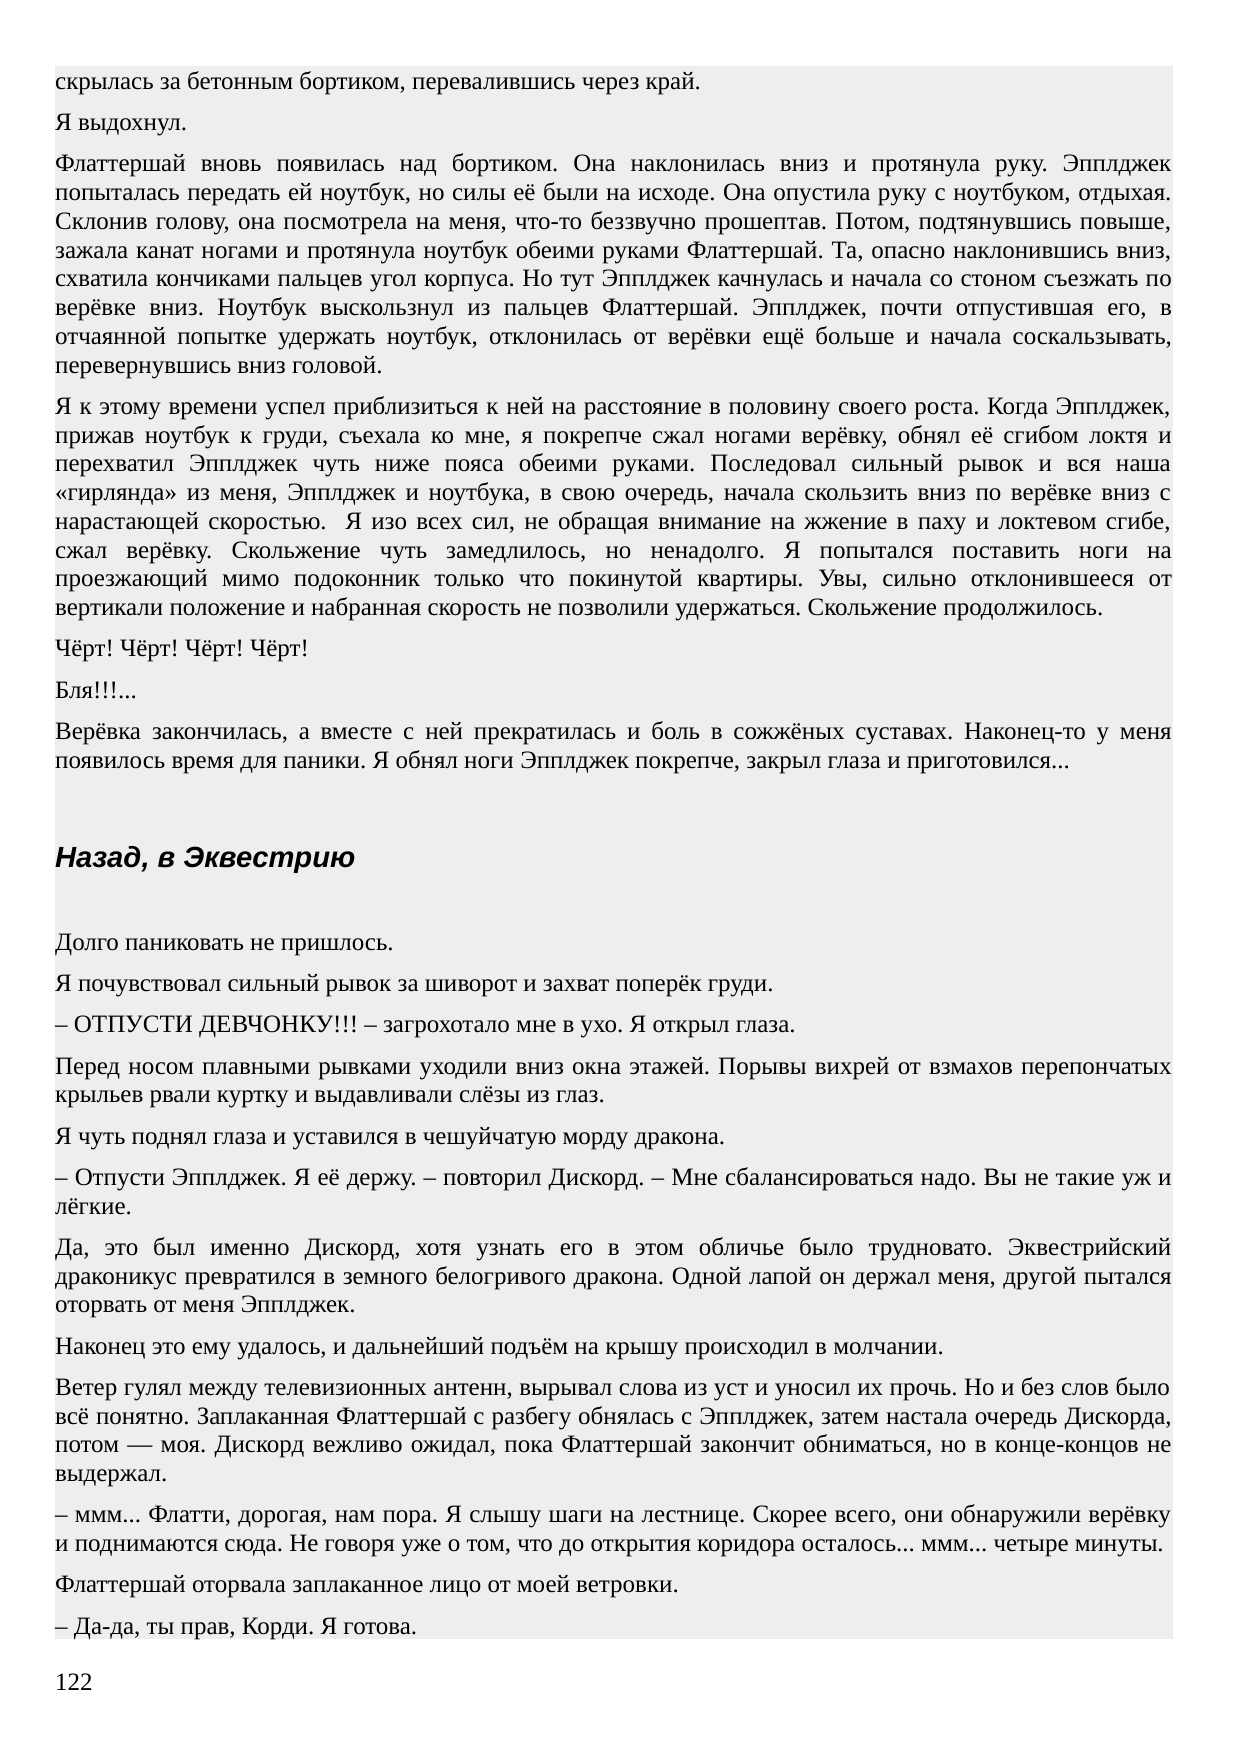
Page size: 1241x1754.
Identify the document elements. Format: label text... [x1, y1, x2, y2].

text Верёвка закончилась, а вместе с ней прекратилась и боль в сожжёных суставах. Наконец-то у меня появилось время для паники. Я обнял ноги Эпплджек покрепче, закрыл глаза и приготовился... [55, 716, 1173, 773]
text Ветер гулял между телевизионных антенн, вырывал слова из уст и уносил их прочь. Но и без слов было всё понятно. Заплаканная Флаттершай с разбегу обнялась с Эпплджек, затем настала очередь Дискорда, потом — моя. Дискорд вежливо ожидал, пока Флаттершай закончит обниматься, но в конце-концов не выдержал. [55, 1372, 1173, 1487]
text Флаттершай вновь появилась над бортиком. Она наклонилась вниз и протянула руку. Эпплджек попыталась передать ей ноутбук, но силы её были на исходе. Она опустила руку с ноутбуком, отдыхая. Склонив голову, она посмотрела на меня, что-то беззвучно прошептав. Потом, подтянувшись повыше, зажала канат ногами и протянула ноутбук обеими руками Флаттершай. Та, опасно наклонившись вниз, схватила кончиками пальцев угол корпуса. Но тут Эпплджек качнулась и начала со стоном съезжать по верёвке вниз. Ноутбук выскользнул из пальцев Флаттершай. Эпплджек, почти отпустившая его, в отчаянной попытке удержать ноутбук, отклонилась от верёвки ещё больше и начала соскальзывать, перевернувшись вниз головой. [55, 148, 1173, 378]
text Я выдохнул. [55, 107, 1173, 136]
text Бля!!!... [55, 675, 1173, 703]
text Я почувствовал сильный рывок за шиворот и захват поперёк груди. [55, 968, 1173, 997]
text Флаттершай оторвала заплаканное лицо от моей ветровки. [55, 1569, 1173, 1598]
text – Отпусти Эпплджек. Я её держу. – повторил Дискорд. – Мне сбалансироваться надо. Вы не такие уж и лёгкие. [55, 1162, 1173, 1219]
text Я чуть поднял глаза и уставился в чешуйчатую морду дракона. [55, 1121, 1173, 1149]
text Долго паниковать не пришлось. [55, 927, 1173, 956]
text Наконец это ему удалось, и дальнейший подъём на крышу происходил в молчании. [55, 1331, 1173, 1359]
text Я к этому времени успел приблизиться к ней на расстояние в половину своего роста. Когда Эпплджек, прижав ноутбук к груди, съехала ко мне, я покрепче сжал ногами верёвку, обнял её сгибом локтя и перехватил Эпплджек чуть ниже пояса обеими руками. Последовал сильный рывок и вся наша «гирлянда» из меня, Эпплджек и ноутбука, в свою очередь, начала скользить вниз по верёвке вниз с нарастающей скоростью. Я изо всех сил, не обращая внимание на жжение в паху и локтевом сгибе, сжал верёвку. Скольжение чуть замедлилось, но ненадолго. Я попытался поставить ноги на проезжающий мимо подоконник только что покинутой квартиры. Увы, сильно отклонившееся от вертикали положение и набранная скорость не позволили удержаться. Скольжение продолжилось. [55, 391, 1173, 621]
text – ОТПУСТИ ДЕВЧОНКУ!!! – загрохотало мне в ухо. Я открыл глаза. [55, 1009, 1173, 1038]
text – Да-да, ты прав, Корди. Я готова. [55, 1611, 1173, 1639]
text Чёрт! Чёрт! Чёрт! Чёрт! [55, 633, 1173, 662]
text – ммм... Флатти, дорогая, нам пора. Я слышу шаги на лестнице. Скорее всего, они обнаружили верёвку и поднимаются сюда. Не говоря уже о том, что до открытия коридора осталось... ммм... четыре минуты. [55, 1499, 1173, 1557]
text Да, это был именно Дискорд, хотя узнать его в этом обличье было трудновато. Эквестрийский драконикус превратился в земного белогривого дракона. Одной лапой он держал меня, другой пытался оторвать от меня Эпплджек. [55, 1232, 1173, 1318]
text Перед носом плавными рывками уходили вниз окна этажей. Порывы вихрей от взмахов перепончатых крыльев рвали куртку и выдавливали слёзы из глаз. [55, 1051, 1173, 1108]
subtitle Назад, в Эквестрию [55, 840, 1173, 873]
text скрылась за бетонным бортиком, перевалившись через край. [55, 66, 1173, 95]
